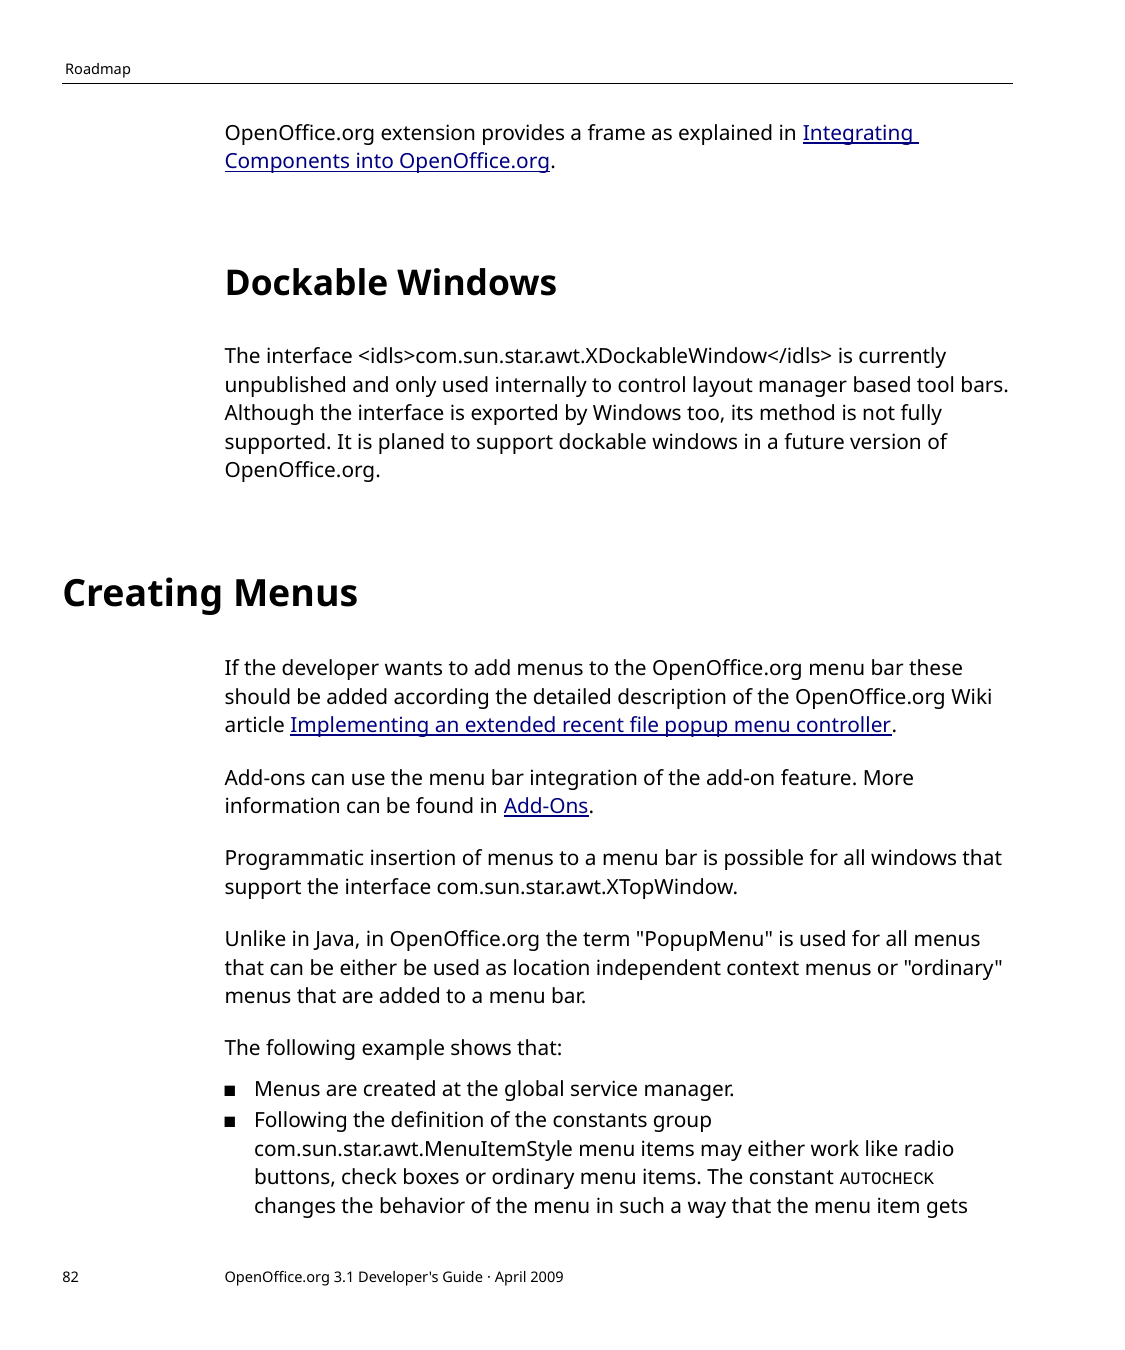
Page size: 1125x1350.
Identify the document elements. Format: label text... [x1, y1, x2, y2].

text The interface <idls>com.sun.star.awt.XDockableWindow</idls> is currently unpublished and only used internally to control layout manager based tool bars. Although the interface is exported by Windows too, its method is not fully supported. It is planed to support dockable windows in a future version of OpenOffice.org. [224, 342, 1013, 484]
text Unlike in Java, in OpenOffice.org the term "PopupMenu" is used for all menus that can be either be used as location independent context menus or "ordinary" menus that are added to a menu bar. [224, 924, 1013, 1009]
subtitle Creating Menus [62, 567, 1013, 618]
text OpenOffice.org extension provides a frame as explained in Integrating Components into OpenOffice.org. [224, 118, 1013, 175]
text If the developer wants to add menus to the OpenOffice.org menu bar these should be added according the detailed description of the OpenOffice.org Wiki article Implementing an extended recent file popup menu controller. [224, 653, 1013, 739]
text The following example shows that: [224, 1033, 1013, 1062]
text Add-ons can use the menu bar integration of the add-on feature. More information can be found in Add-Ons. [224, 763, 1013, 819]
subtitle Dockable Windows [224, 258, 1013, 306]
list Following the definition of the constants group com.sun.star.awt.MenuItemStyle menu items may either work like radio buttons, check boxes or ordinary menu items. The constant AUTOCHECK changes the behavior of the menu in such a way that the menu item gets [224, 1105, 1013, 1219]
text Programmatic insertion of menus to a menu bar is possible for all windows that support the interface com.sun.star.awt.XTopWindow. [224, 843, 1013, 900]
list Menus are created at the global service manager. [224, 1074, 1013, 1102]
